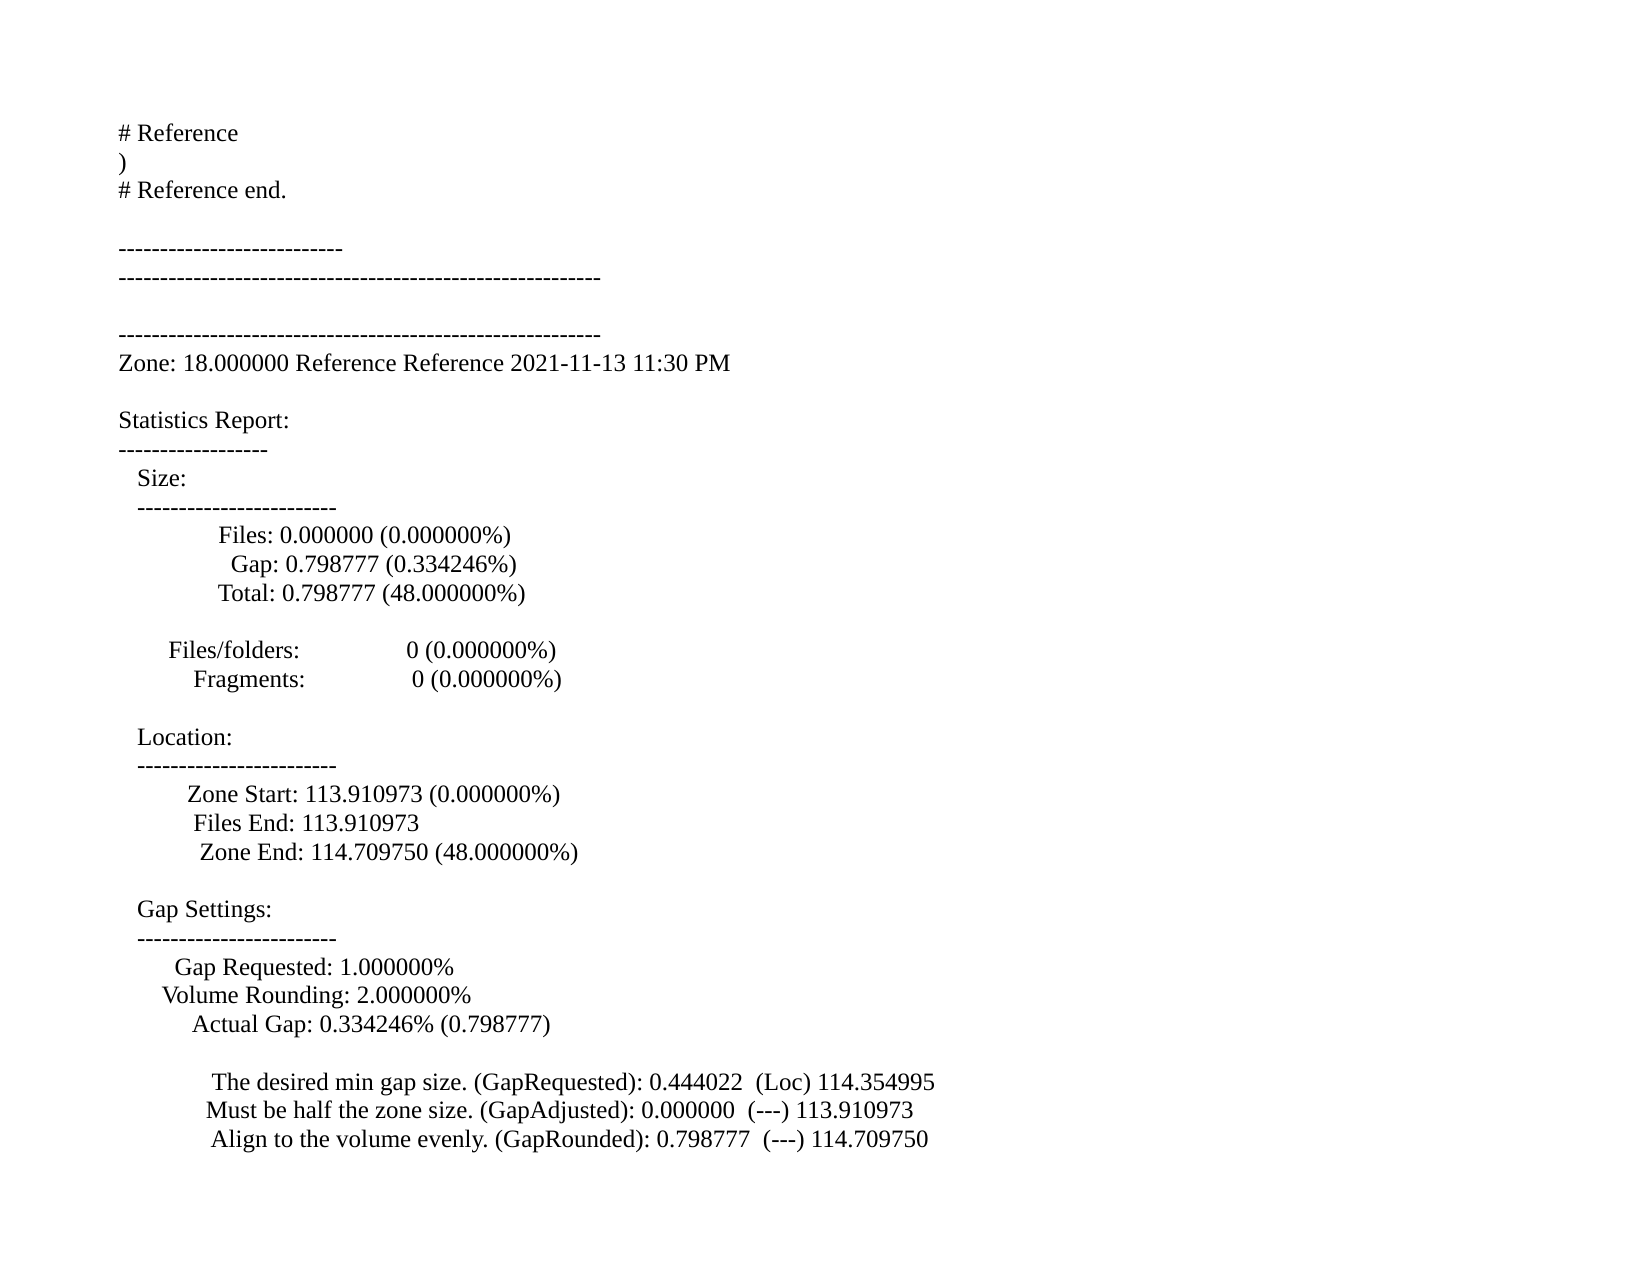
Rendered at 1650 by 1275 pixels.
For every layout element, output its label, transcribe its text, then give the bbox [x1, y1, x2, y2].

text Files: 0.000000 (0.000000%) [118, 521, 1532, 549]
text Align to the volume evenly. (GapRounded): 0.798777 (---) 114.709750 [118, 1124, 1532, 1153]
text # Reference [118, 118, 1532, 147]
text Total: 0.798777 (48.000000%) [118, 578, 1532, 607]
text ------------------------ [118, 492, 1532, 521]
text Location: [118, 722, 1532, 751]
text # Reference end. [118, 176, 1532, 204]
text ------------------ [118, 434, 1532, 463]
text Volume Rounding: 2.000000% [118, 981, 1532, 1009]
text --------------------------- [118, 233, 1532, 262]
text Must be half the zone size. (GapAdjusted): 0.000000 (---) 113.910973 [118, 1096, 1532, 1124]
text Zone Start: 113.910973 (0.000000%) [118, 779, 1532, 808]
text Statistics Report: [118, 406, 1532, 434]
text Fragments: 0 (0.000000%) [118, 664, 1532, 693]
text Gap: 0.798777 (0.334246%) [118, 549, 1532, 578]
text Gap Settings: [118, 894, 1532, 923]
text The desired min gap size. (GapRequested): 0.444022 (Loc) 114.354995 [118, 1067, 1532, 1096]
text Gap Requested: 1.000000% [118, 952, 1532, 981]
text ) [118, 147, 1532, 176]
text ---------------------------------------------------------- [118, 319, 1532, 348]
text ------------------------ [118, 751, 1532, 779]
text Files End: 113.910973 [118, 808, 1532, 837]
text ------------------------ [118, 923, 1532, 952]
text Actual Gap: 0.334246% (0.798777) [118, 1009, 1532, 1038]
text Files/folders: 0 (0.000000%) [118, 636, 1532, 664]
text Zone End: 114.709750 (48.000000%) [118, 837, 1532, 866]
text ---------------------------------------------------------- [118, 262, 1532, 291]
text Size: [118, 463, 1532, 492]
text Zone: 18.000000 Reference Reference 2021-11-13 11:30 PM [118, 348, 1532, 377]
